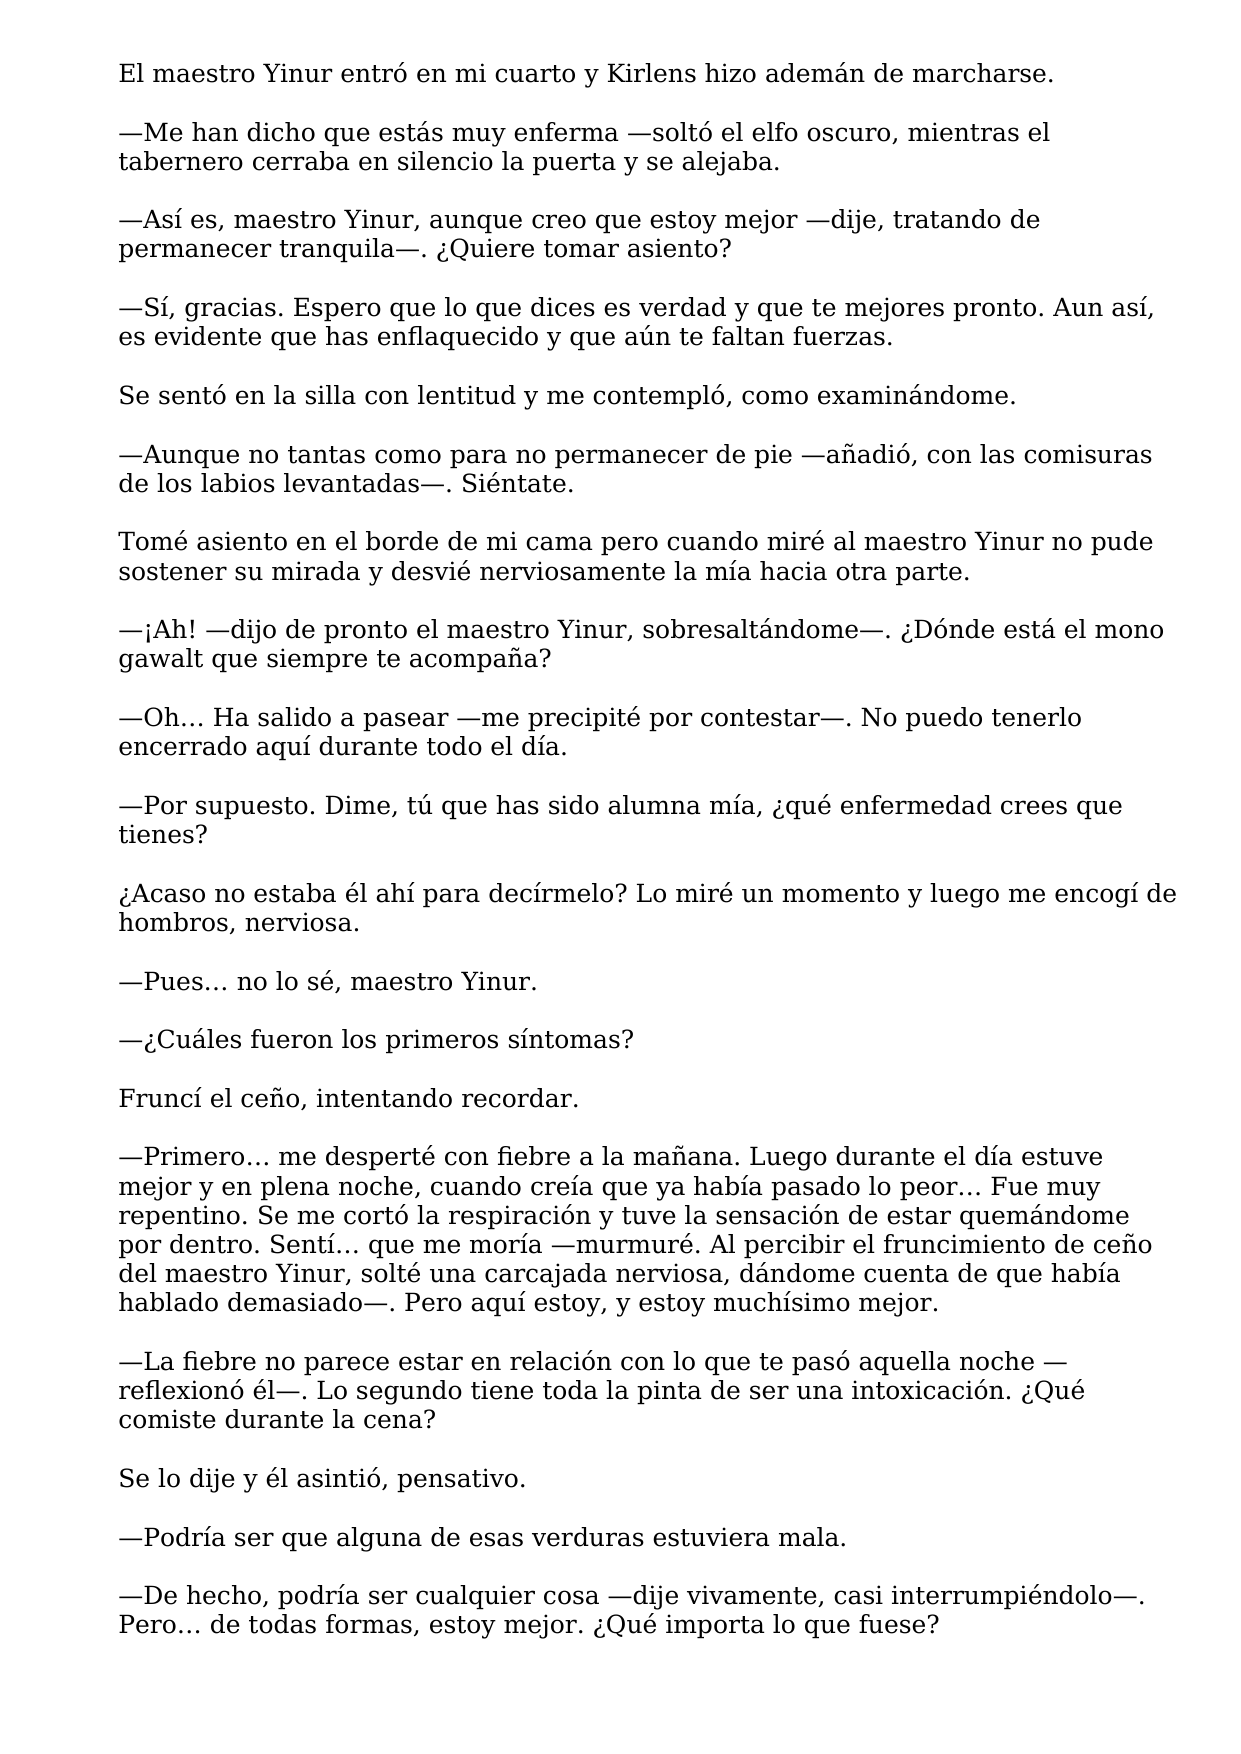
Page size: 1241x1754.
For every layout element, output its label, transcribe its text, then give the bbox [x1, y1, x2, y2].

text —¡Ah! —dijo de pronto el maestro Yinur, sobresaltándome—. ¿Dónde está el mono gawalt que siempre te acompaña? [118, 615, 1181, 674]
text —¿Cuáles fueron los primeros síntomas? [118, 1025, 1181, 1054]
text Fruncí el ceño, intentando recordar. [118, 1084, 1181, 1113]
text —Sí, gracias. Espero que lo que dices es verdad y que te mejores pronto. Aun así, es evidente que has enflaquecido y que aún te faltan fuerzas. [118, 293, 1181, 352]
text Tomé asiento en el borde de mi cama pero cuando miré al maestro Yinur no pude sostener su mirada y desvié nerviosamente la mía hacia otra parte. [118, 528, 1181, 586]
text —La fiebre no parece estar en relación con lo que te pasó aquella noche —reflexionó él—. Lo segundo tiene toda la pinta de ser una intoxicación. ¿Qué comiste durante la cena? [118, 1347, 1181, 1434]
text —Primero… me desperté con fiebre a la mañana. Luego durante el día estuve mejor y en plena noche, cuando creía que ya había pasado lo peor… Fue muy repentino. Se me cortó la respiración y tuve la sensación de estar quemándome por dentro. Sentí… que me moría —murmuré. Al percibir el fruncimiento de ceño del maestro Yinur, solté una carcajada nerviosa, dándome cuenta de que había hablado demasiado—. Pero aquí estoy, y estoy muchísimo mejor. [118, 1143, 1181, 1318]
text Se sentó en la silla con lentitud y me contempló, como examinándome. [118, 381, 1181, 410]
text El maestro Yinur entró en mi cuarto y Kirlens hizo ademán de marcharse. [118, 59, 1181, 88]
text —Podría ser que alguna de esas verduras estuviera mala. [118, 1523, 1181, 1552]
text —Oh… Ha salido a pasear —me precipité por contestar—. No puedo tenerlo encerrado aquí durante todo el día. [118, 703, 1181, 762]
text —De hecho, podría ser cualquier cosa —dije vivamente, casi interrumpiéndolo—. Pero… de todas formas, estoy mejor. ¿Qué importa lo que fuese? [118, 1581, 1181, 1640]
text —Pues… no lo sé, maestro Yinur. [118, 967, 1181, 996]
text —Así es, maestro Yinur, aunque creo que estoy mejor —dije, tratando de permanecer tranquila—. ¿Quiere tomar asiento? [118, 206, 1181, 264]
text Se lo dije y él asintió, pensativo. [118, 1464, 1181, 1493]
text —Por supuesto. Dime, tú que has sido alumna mía, ¿qué enfermedad crees que tienes? [118, 791, 1181, 849]
text —Me han dicho que estás muy enferma —soltó el elfo oscuro, mientras el tabernero cerraba en silencio la puerta y se alejaba. [118, 118, 1181, 176]
text ¿Acaso no estaba él ahí para decírmelo? Lo miré un momento y luego me encogí de hombros, nerviosa. [118, 879, 1181, 937]
text —Aunque no tantas como para no permanecer de pie —añadió, con las comisuras de los labios levantadas—. Siéntate. [118, 440, 1181, 498]
